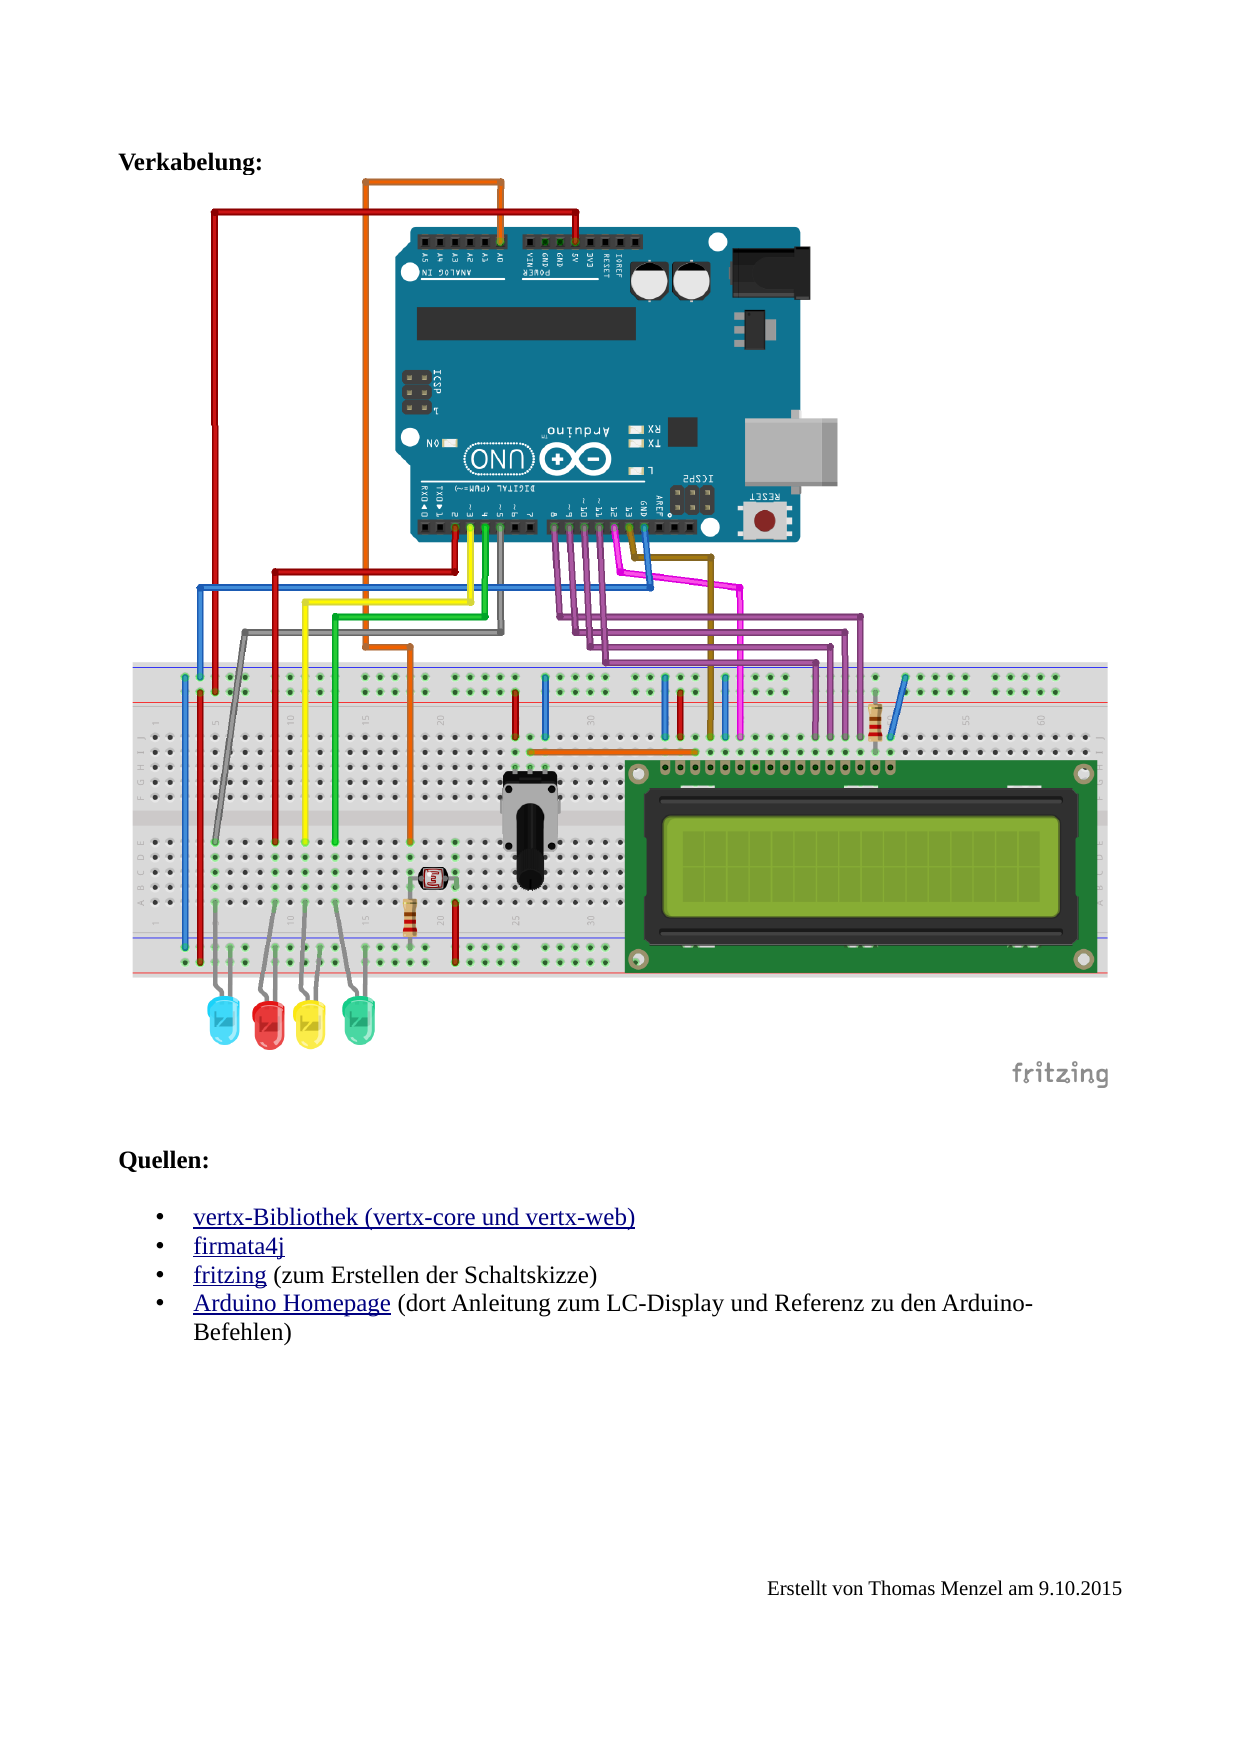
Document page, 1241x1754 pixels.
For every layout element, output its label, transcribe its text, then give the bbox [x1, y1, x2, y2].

list fritzing (zum Erstellen der Schaltskizze) [156, 1260, 1122, 1288]
text Erstellt von Thomas Menzel am 9.10.2015 [118, 1576, 1122, 1600]
list Arduino Homepage (dort Anleitung zum LC-Display und Referenz zu den Arduino-Befehlen) [156, 1288, 1122, 1346]
picture [132, 175, 1108, 1088]
list firmata4j [156, 1231, 1122, 1260]
text Verkabelung: [118, 147, 1122, 176]
list vertx-Bibliothek (vertx-core und vertx-web) [156, 1202, 1122, 1231]
text Quellen: [118, 1145, 1122, 1173]
